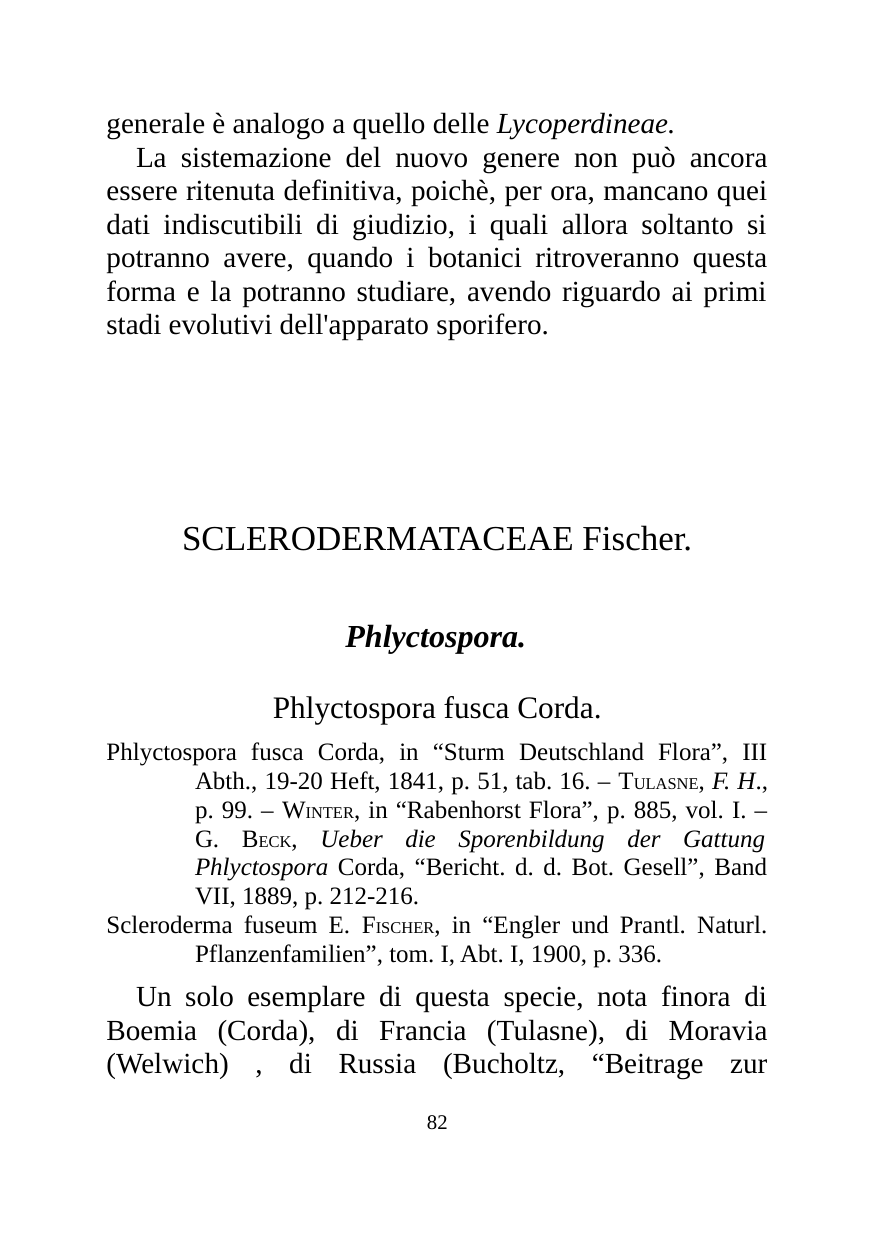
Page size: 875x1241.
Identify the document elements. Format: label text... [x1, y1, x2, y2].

text generale è analogo a quello delle Lycoperdineae. [106, 106, 768, 140]
text La sistemazione del nuovo genere non può ancora essere ritenuta definitiva, poichè, per ora, mancano quei dati indiscutibili di giudizio, i quali allora soltanto si potranno avere, quando i botanici ritroveranno questa forma e la potranno studiare, avendo riguardo ai primi stadi evolutivi dell'apparato sporifero. [106, 140, 768, 341]
text Scleroderma fuseum E. Fischer, in “Engler und Prantl. Naturl. Pflanzenfamilien”, tom. I, Abt. I, 1900, p. 336. [106, 910, 768, 967]
subtitle SCLERODERMATACEAE Fischer. [106, 518, 768, 558]
text Phlyctospora fusca Corda, in “Sturm Deutschland Flora”, III Abth., 19-20 Heft, 1841, p. 51, tab. 16. – Tulasne, F. H., p. 99. – Winter, in “Rabenhorst Flora”, p. 885, vol. I. – G. Beck, Ueber die Sporenbildung der Gattung Phlyctospora Corda, “Bericht. d. d. Bot. Gesell”, Band VII, 1889, p. 212-216. [106, 737, 768, 910]
subtitle Phlyctospora fusca Corda. [106, 690, 768, 726]
subtitle Phlyctospora. [106, 617, 768, 654]
text Un solo esemplare di questa specie, nota finora di Boemia (Corda), di Francia (Tulasne), di Moravia (Welwich) , di Russia (Bucholtz, “Beitrage zur [106, 979, 768, 1080]
